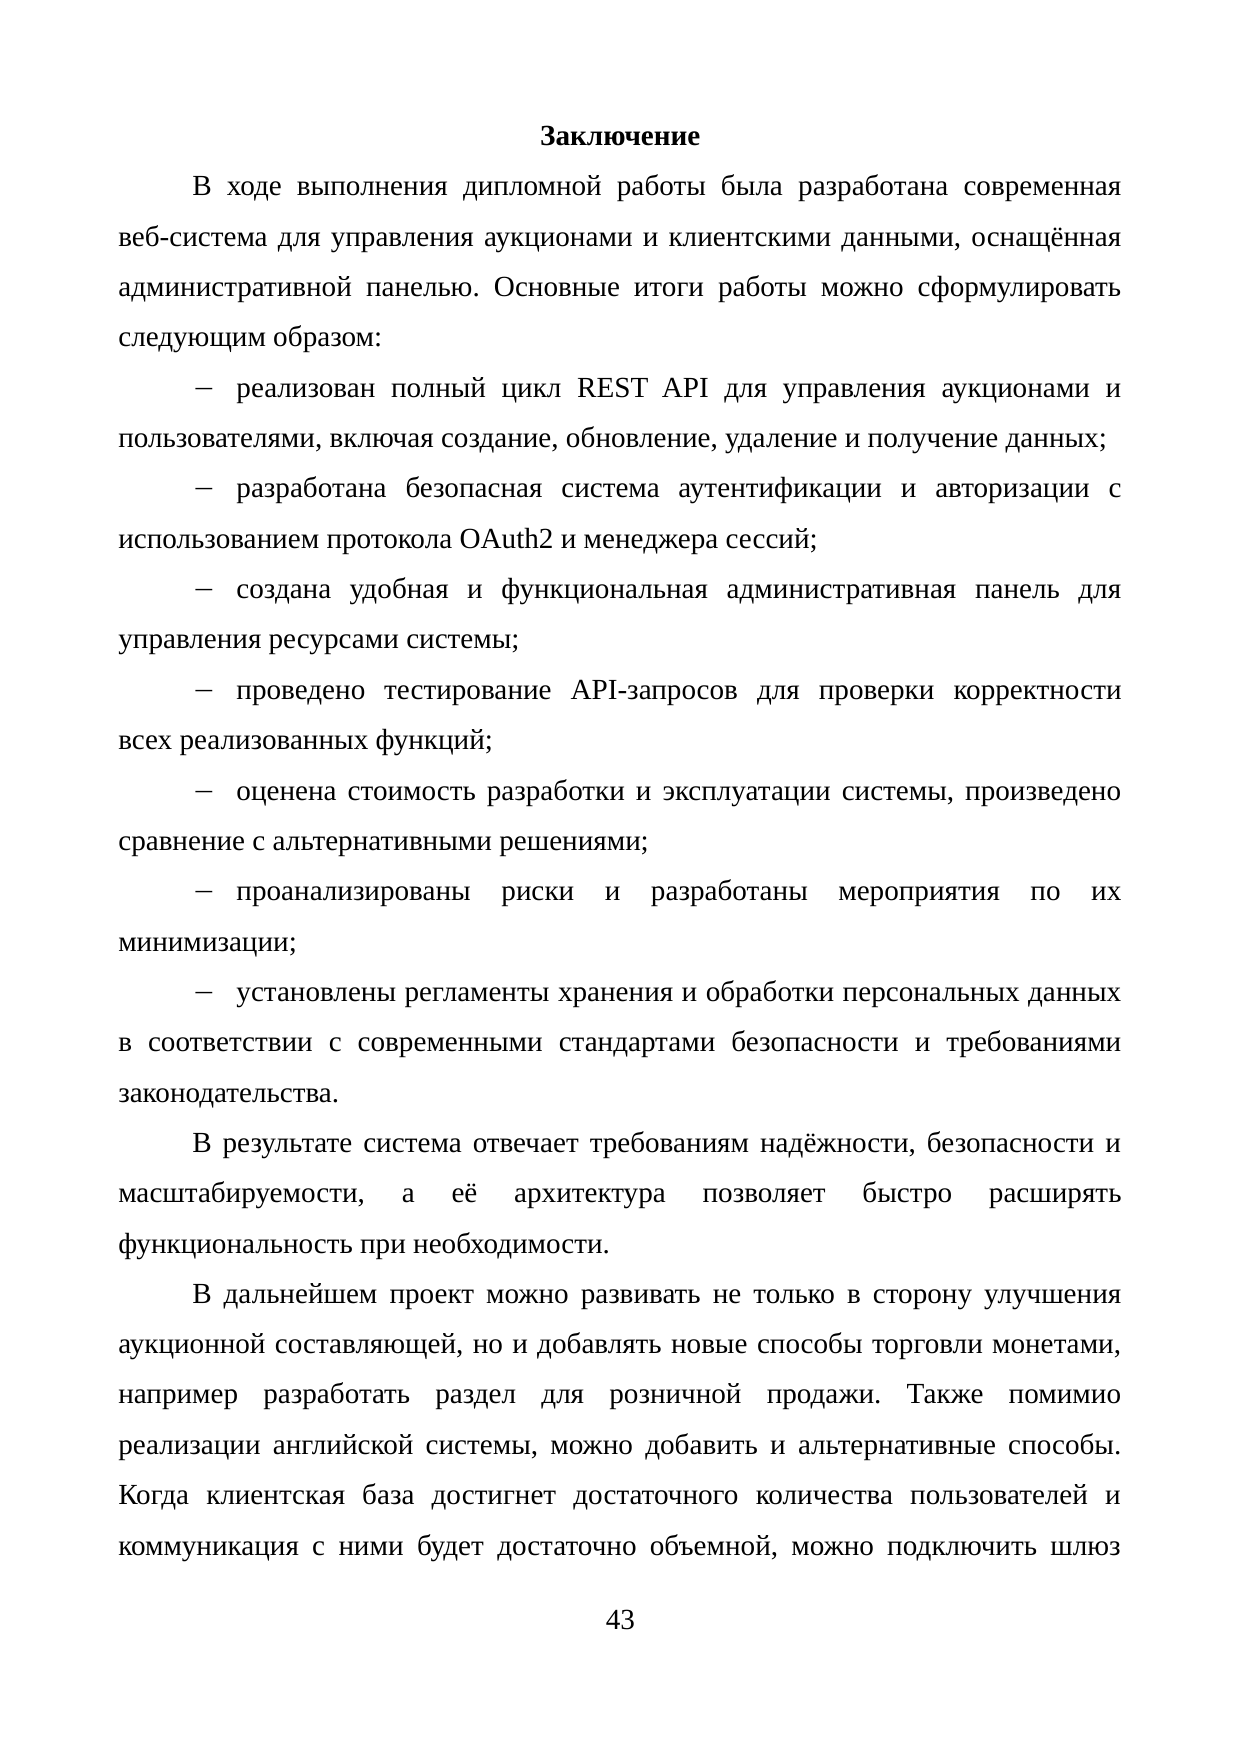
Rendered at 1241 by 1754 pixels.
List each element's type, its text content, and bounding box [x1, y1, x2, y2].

subtitle Заключение [118, 118, 1122, 152]
text В дальнейшем проект можно развивать не только в сторону улучшения аукционной составляющей, но и добавлять новые способы торговли монетами, например разработать раздел для розничной продажи. Также помимио реализации английской системы, можно добавить и альтернативные способы. Когда клиентская база достигнет достаточного количества пользователей и коммуникация с ними будет достаточно объемной, можно подключить шлюз [118, 1276, 1122, 1561]
list создана удобная и функциональная административная панель для управления ресурсами системы; [118, 571, 1122, 655]
list оценена стоимость разработки и эксплуатации системы, произведено сравнение с альтернативными решениями; [118, 773, 1122, 857]
list установлены регламенты хранения и обработки персональных данных в соответствии с современными стандартами безопасности и требованиями законодательства. [118, 974, 1122, 1108]
text В ходе выполнения дипломной работы была разработана современная веб-система для управления аукционами и клиентскими данными, оснащённая административной панелью. Основные итоги работы можно сформулировать следующим образом: [118, 168, 1122, 353]
list реализован полный цикл REST API для управления аукционами и пользователями, включая создание, обновление, удаление и получение данных; [118, 370, 1122, 454]
list проанализированы риски и разработаны мероприятия по их минимизации; [118, 873, 1122, 957]
text В результате система отвечает требованиям надёжности, безопасности и масштабируемости, а её архитектура позволяет быстро расширять функциональность при необходимости. [118, 1125, 1122, 1259]
list проведено тестирование API-запросов для проверки корректности всех реализованных функций; [118, 672, 1122, 756]
list разработана безопасная система аутентификации и авторизации с использованием протокола OAuth2 и менеджера сессий; [118, 470, 1122, 554]
